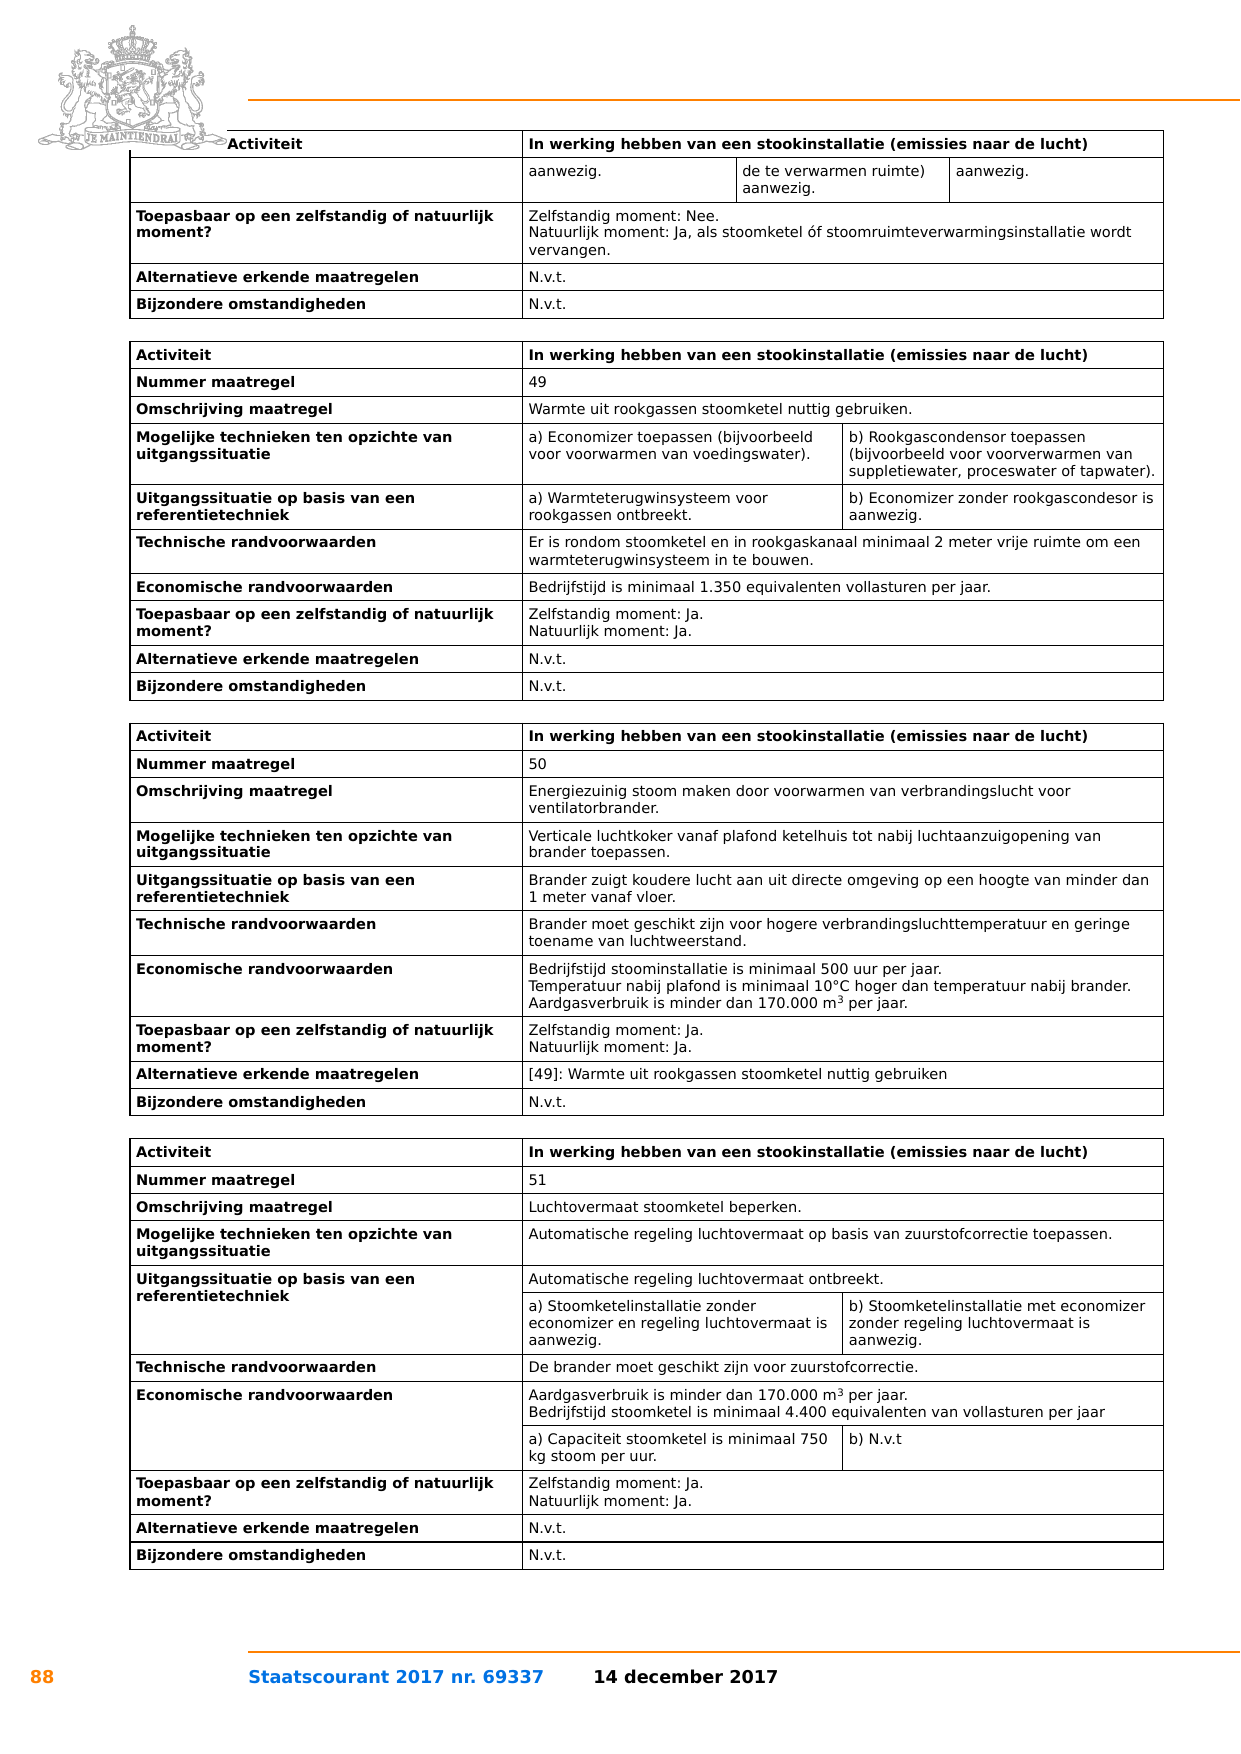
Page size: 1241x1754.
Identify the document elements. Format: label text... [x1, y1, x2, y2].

table_cell aanwezig. [523, 158, 736, 202]
table_cell Nummer maatregel [131, 369, 522, 396]
table_cell Zelfstandig moment: Ja. Natuurlijk moment: Ja. [523, 1471, 1163, 1514]
table_cell [131, 158, 522, 202]
table_cell Nummer maatregel [131, 751, 522, 777]
table_cell Brander zuigt koudere lucht aan uit directe omgeving op een hoogte van minder dan 1 meter vanaf vloer. [523, 867, 1163, 910]
picture [38, 25, 227, 150]
table_header Activiteit [131, 342, 522, 368]
table_cell aanwezig. [950, 158, 1163, 202]
table_cell Zelfstandig moment: Nee. Natuurlijk moment: Ja, als stoomketel óf stoomruimteverwarmingsinstallatie wordt vervangen. [523, 203, 1163, 263]
table_cell Automatische regeling luchtovermaat ontbreekt. [523, 1266, 1163, 1292]
table_cell Bijzondere omstandigheden [131, 291, 522, 318]
table_cell Mogelijke technieken ten opzichte van uitgangssituatie [131, 823, 522, 866]
table_cell Er is rondom stoomketel en in rookgaskanaal minimaal 2 meter vrije ruimte om een warmteterugwinsysteem in te bouwen. [523, 530, 1163, 573]
table_cell Verticale luchtkoker vanaf plafond ketelhuis tot nabij luchtaanzuigopening van brander toepassen. [523, 823, 1163, 866]
table_cell Nummer maatregel [131, 1167, 522, 1193]
table_cell Brander moet geschikt zijn voor hogere verbrandingsluchttemperatuur en geringe toename van luchtweerstand. [523, 911, 1163, 955]
table_header Activiteit [131, 724, 522, 750]
table_cell 50 [523, 751, 1163, 777]
table_cell N.v.t. [523, 1543, 1163, 1569]
table_header In werking hebben van een stookinstallatie (emissies naar de lucht) [523, 1139, 1163, 1166]
table_cell Economische randvoorwaarden [131, 574, 522, 600]
table_cell Automatische regeling luchtovermaat op basis van zuurstofcorrectie toepassen. [523, 1221, 1163, 1265]
table_cell N.v.t. [523, 673, 1163, 699]
table_cell N.v.t. [523, 291, 1163, 318]
table_header Activiteit [131, 1139, 522, 1166]
table_cell Mogelijke technieken ten opzichte van uitgangssituatie [131, 1221, 522, 1265]
table_cell Alternatieve erkende maatregelen [131, 646, 522, 672]
table_cell Toepasbaar op een zelfstandig of natuurlijk moment? [131, 203, 522, 263]
table_cell Bedrijfstijd is minimaal 1.350 equivalenten vollasturen per jaar. [523, 574, 1163, 600]
table_cell Technische randvoorwaarden [131, 530, 522, 573]
table_cell Alternatieve erkende maatregelen [131, 1515, 522, 1541]
table_cell Economische randvoorwaarden [131, 1382, 522, 1470]
table_cell Aardgasverbruik is minder dan 170.000 m3 per jaar. Bedrijfstijd stoomketel is minimaal 4.400 equivalenten van vollasturen per jaar [523, 1382, 1163, 1425]
table_cell b) Stoomketelinstallatie met economizer zonder regeling luchtovermaat is aanwezig. [843, 1293, 1163, 1353]
table_cell De brander moet geschikt zijn voor zuurstofcorrectie. [523, 1355, 1163, 1381]
table_cell Zelfstandig moment: Ja. Natuurlijk moment: Ja. [523, 1017, 1163, 1061]
table_cell Omschrijving maatregel [131, 1194, 522, 1220]
table_cell Bijzondere omstandigheden [131, 1543, 522, 1569]
table_cell Energiezuinig stoom maken door voorwarmen van verbrandingslucht voor ventilatorbrander. [523, 778, 1163, 822]
table_cell N.v.t. [523, 1515, 1163, 1541]
table_cell Alternatieve erkende maatregelen [131, 264, 522, 290]
table_cell Toepasbaar op een zelfstandig of natuurlijk moment? [131, 1017, 522, 1061]
table_cell Bijzondere omstandigheden [131, 1089, 522, 1115]
table_cell a) Warmteterugwinsysteem voor rookgassen ontbreekt. [523, 485, 842, 529]
table_cell b) Economizer zonder rookgascondesor is aanwezig. [843, 485, 1163, 529]
table_cell N.v.t. [523, 264, 1163, 290]
table_cell b) Rookgascondensor toepassen (bijvoorbeeld voor voorverwarmen van suppletiewater, proceswater of tapwater). [843, 424, 1163, 484]
table_header Activiteit [131, 131, 522, 157]
table_cell Uitgangssituatie op basis van een referentietechniek [131, 867, 522, 910]
table_cell [49]: Warmte uit rookgassen stoomketel nuttig gebruiken [523, 1062, 1163, 1088]
table_cell a) Capaciteit stoomketel is minimaal 750 kg stoom per uur. [523, 1426, 842, 1470]
table_cell a) Economizer toepassen (bijvoorbeeld voor voorwarmen van voedingswater). [523, 424, 842, 484]
table_cell Bijzondere omstandigheden [131, 673, 522, 699]
table_cell Toepasbaar op een zelfstandig of natuurlijk moment? [131, 1471, 522, 1514]
table_cell b) N.v.t [843, 1426, 1163, 1470]
table_header In werking hebben van een stookinstallatie (emissies naar de lucht) [523, 131, 1163, 157]
table_cell 51 [523, 1167, 1163, 1193]
table_cell Uitgangssituatie op basis van een referentietechniek [131, 485, 522, 529]
table_cell Warmte uit rookgassen stoomketel nuttig gebruiken. [523, 397, 1163, 423]
table_cell 49 [523, 369, 1163, 396]
table_cell Technische randvoorwaarden [131, 911, 522, 955]
table_cell Economische randvoorwaarden [131, 956, 522, 1016]
table_header In werking hebben van een stookinstallatie (emissies naar de lucht) [523, 724, 1163, 750]
table_cell Uitgangssituatie op basis van een referentietechniek [131, 1266, 522, 1353]
table_header In werking hebben van een stookinstallatie (emissies naar de lucht) [523, 342, 1163, 368]
table_cell N.v.t. [523, 646, 1163, 672]
table_cell Technische randvoorwaarden [131, 1355, 522, 1381]
table_cell Omschrijving maatregel [131, 397, 522, 423]
table_cell Alternatieve erkende maatregelen [131, 1062, 522, 1088]
table_cell Bedrijfstijd stoominstallatie is minimaal 500 uur per jaar. Temperatuur nabij plafond is minimaal 10°C hoger dan temperatuur nabij brander. Aardgasverbruik is minder dan 170.000 m3 per jaar. [523, 956, 1163, 1016]
table_cell de te verwarmen ruimte) aanwezig. [737, 158, 949, 202]
table_cell a) Stoomketelinstallatie zonder economizer en regeling luchtovermaat is aanwezig. [523, 1293, 842, 1353]
table_cell Luchtovermaat stoomketel beperken. [523, 1194, 1163, 1220]
table_cell Mogelijke technieken ten opzichte van uitgangssituatie [131, 424, 522, 484]
table_cell Omschrijving maatregel [131, 778, 522, 822]
table_cell Toepasbaar op een zelfstandig of natuurlijk moment? [131, 601, 522, 645]
table_cell N.v.t. [523, 1089, 1163, 1115]
table_cell Zelfstandig moment: Ja. Natuurlijk moment: Ja. [523, 601, 1163, 645]
